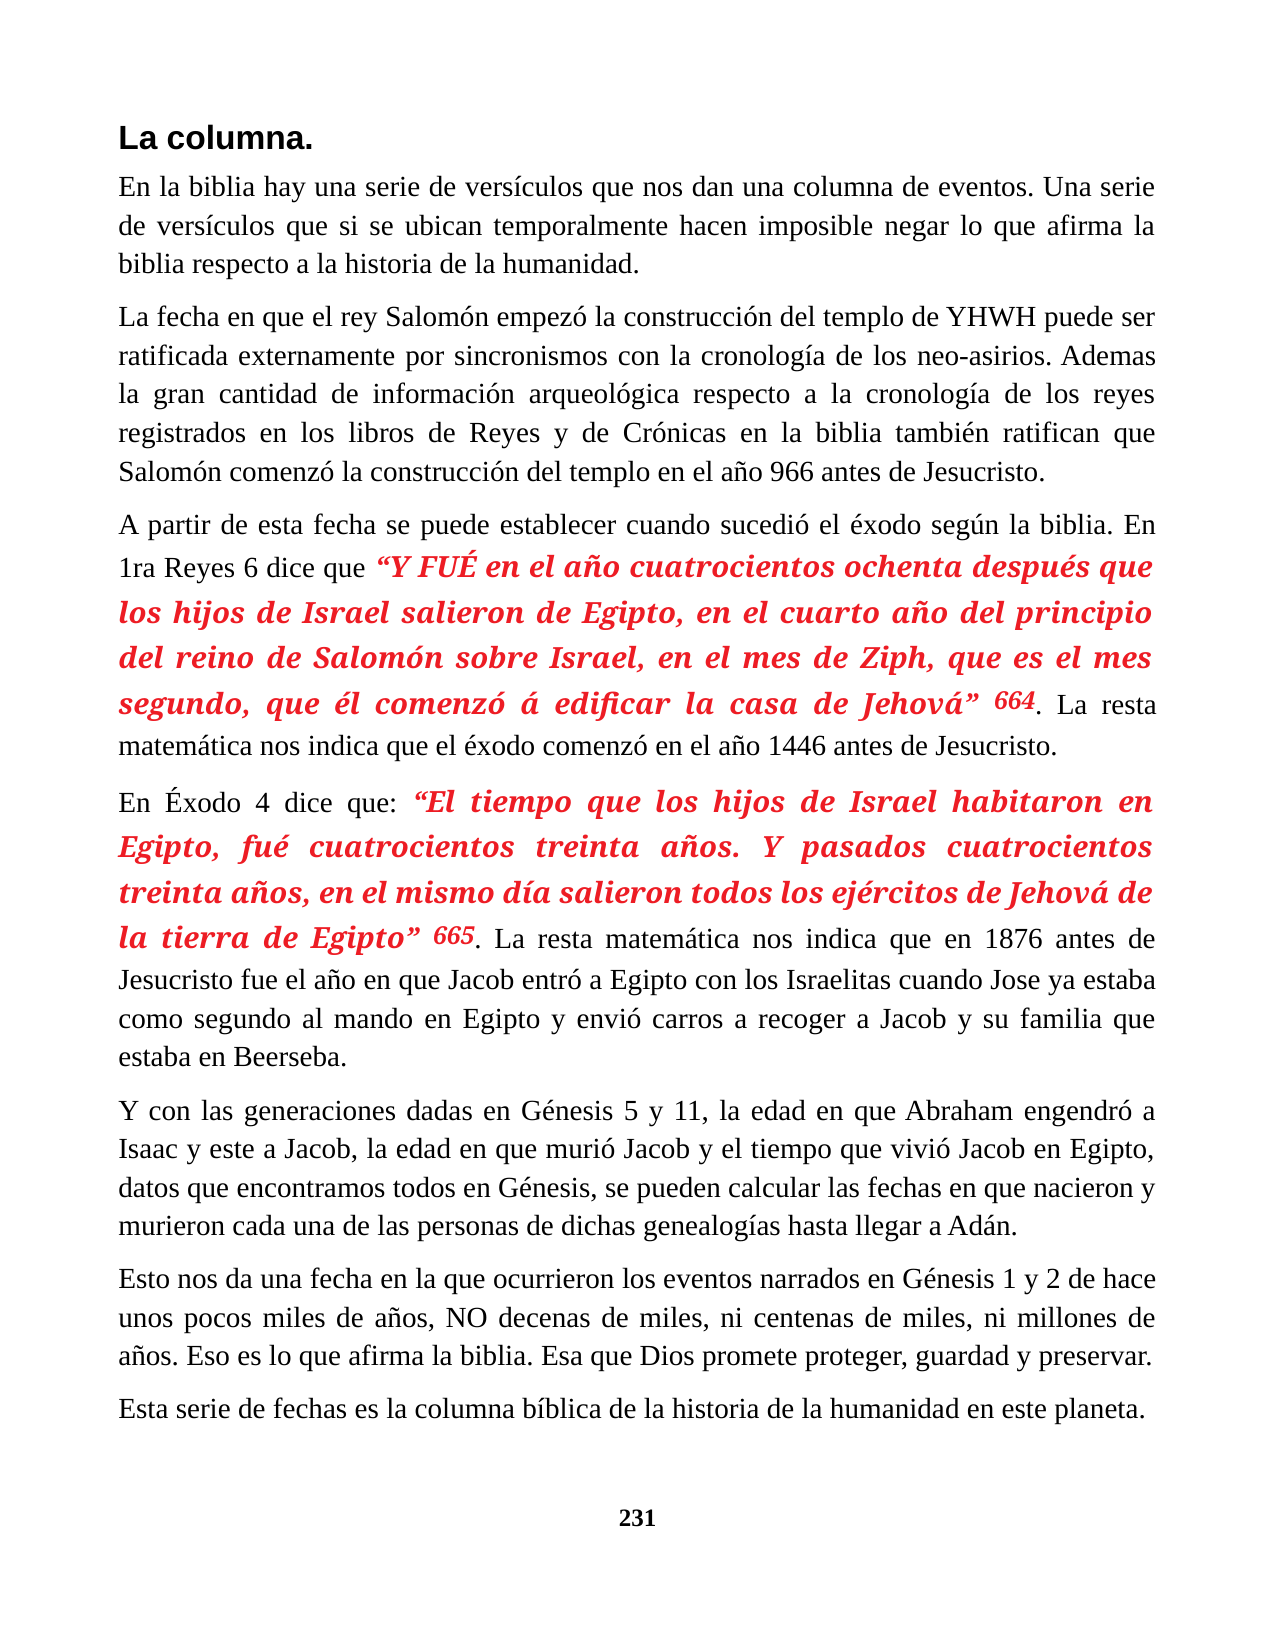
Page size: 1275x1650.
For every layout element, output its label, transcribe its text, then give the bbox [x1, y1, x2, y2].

text En Éxodo 4 dice que: “El tiempo que los hijos de Israel habitaron en Egipto, fué cuatrocientos treinta años. Y pasados cuatrocientos treinta años, en el mismo día salieron todos los ejércitos de Jehová de la tierra de Egipto” . La resta matemática nos indica que en 1876 antes de Jesucristo fue el año en que Jacob entró a Egipto con los Israelitas cuando Jose ya estaba como segundo al mando en Egipto y envió carros a recoger a Jacob y su familia que estaba en Beerseba. [118, 781, 1157, 1073]
text Esta serie de fechas es la columna bíblica de la historia de la humanidad en este planeta. [118, 1392, 1157, 1425]
text La fecha en que el rey Salomón empezó la construcción del templo de YHWH puede ser ratificada externamente por sincronismos con la cronología de los neo-asirios. Ademas la gran cantidad de información arqueológica respecto a la cronología de los reyes registrados en los libros de Reyes y de Crónicas en la biblia también ratifican que Salomón comenzó la construcción del templo en el año 966 antes de Jesucristo. [118, 299, 1157, 487]
text A partir de esta fecha se puede establecer cuando sucedió el éxodo según la biblia. En 1ra Reyes 6 dice que “Y FUÉ en el año cuatrocientos ochenta después que los hijos de Israel salieron de Egipto, en el cuarto año del principio del reino de Salomón sobre Israel, en el mes de Ziph, que es el mes segundo, que él comenzó á edificar la casa de Jehová” . La resta matemática nos indica que el éxodo comenzó en el año 1446 antes de Jesucristo. [118, 507, 1157, 761]
subtitle La columna. [118, 118, 1157, 157]
text En la biblia hay una serie de versículos que nos dan una columna de eventos. Una serie de versículos que si se ubican temporalmente hacen imposible negar lo que afirma la biblia respecto a la historia de la humanidad. [118, 169, 1157, 280]
text Y con las generaciones dadas en Génesis 5 y 11, la edad en que Abraham engendró a Isaac y este a Jacob, la edad en que murió Jacob y el tiempo que vivió Jacob en Egipto, datos que encontramos todos en Génesis, se pueden calcular las fechas en que nacieron y murieron cada una de las personas de dichas genealogías hasta llegar a Adán. [118, 1093, 1157, 1242]
text Esto nos da una fecha en la que ocurrieron los eventos narrados en Génesis 1 y 2 de hace unos pocos miles de años, NO decenas de miles, ni centenas de miles, ni millones de años. Eso es lo que afirma la biblia. Esa que Dios promete proteger, guardad y preservar. [118, 1261, 1157, 1372]
